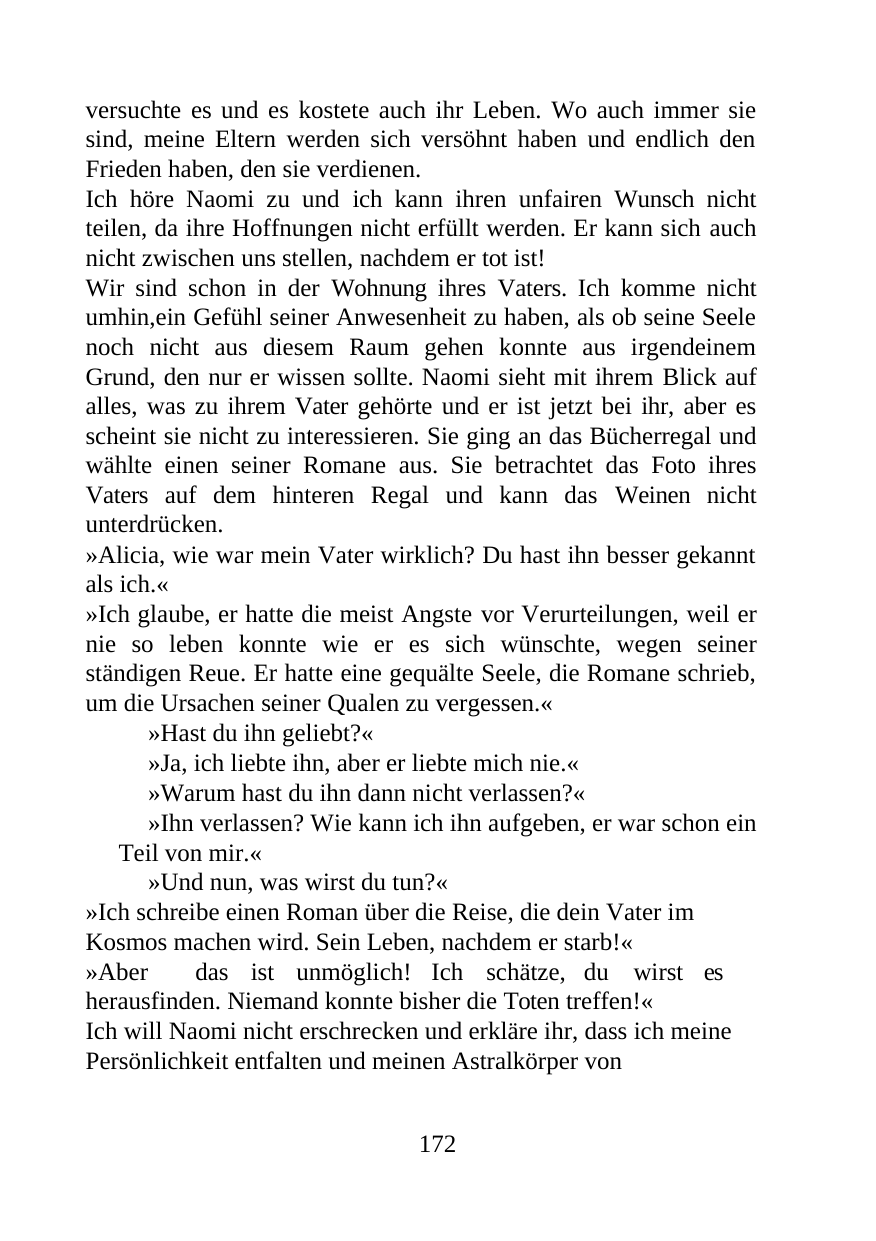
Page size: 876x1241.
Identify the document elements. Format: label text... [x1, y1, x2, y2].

text »Ja, ich liebte ihn, aber er liebte mich nie.« [148, 748, 789, 777]
text »Ich glaube, er hatte die meist Angste vor Verurteilungen, weil er nie so leben konnte wie er es sich wünschte, wegen seiner ständigen Reue. Er hatte eine gequälte Seele, die Romane schrieb, um die Ursachen seiner Qualen zu vergessen.« [85, 599, 757, 717]
text Wir sind schon in der Wohnung ihres Vaters. Ich komme nicht umhin,ein Gefühl seiner Anwesenheit zu haben, als ob seine Seele noch nicht aus diesem Raum gehen konnte aus irgendeinem Grund, den nur er wissen sollte. Naomi sieht mit ihrem Blick auf alles, was zu ihrem Vater gehörte und er ist jetzt bei ihr, aber es scheint sie nicht zu interessieren. Sie ging an das Bücherregal und wählte einen seiner Romane aus. Sie betrachtet das Foto ihres Vaters auf dem hinteren Regal und kann das Weinen nicht unterdrücken. [85, 273, 757, 538]
text »Aber das ist unmöglich! Ich schätze, du wirst es herausfinden. Niemand konnte bisher die Toten treffen!« [85, 957, 757, 1015]
text »Ich schreibe einen Roman über die Reise, die dein Vater im Kosmos machen wird. Sein Leben, nachdem er starb!« [85, 897, 759, 956]
text Ich will Naomi nicht erschrecken und erkläre ihr, dass ich meine Persönlichkeit entfalten und meinen Astralkörper von [85, 1016, 757, 1074]
text »Warum hast du ihn dann nicht verlassen?« [148, 778, 789, 807]
text »Und nun, was wirst du tun?« [148, 867, 789, 896]
text »Hast du ihn geliebt?« [148, 718, 789, 747]
text versuchte es und es kostete auch ihr Leben. Wo auch immer sie sind, meine Eltern werden sich versöhnt haben und endlich den Frieden haben, den sie verdienen. [85, 95, 757, 183]
text Ich höre Naomi zu und ich kann ihren unfairen Wunsch nicht teilen, da ihre Hoffnungen nicht erfüllt werden. Er kann sich auch nicht zwischen uns stellen, nachdem er tot ist! [85, 184, 756, 272]
text »Ihn verlassen? Wie kann ich ihn aufgeben, er war schon ein Teil von mir.« [118, 808, 789, 866]
text »Alicia, wie war mein Vater wirklich? Du hast ihn besser gekannt als ich.« [85, 540, 756, 598]
